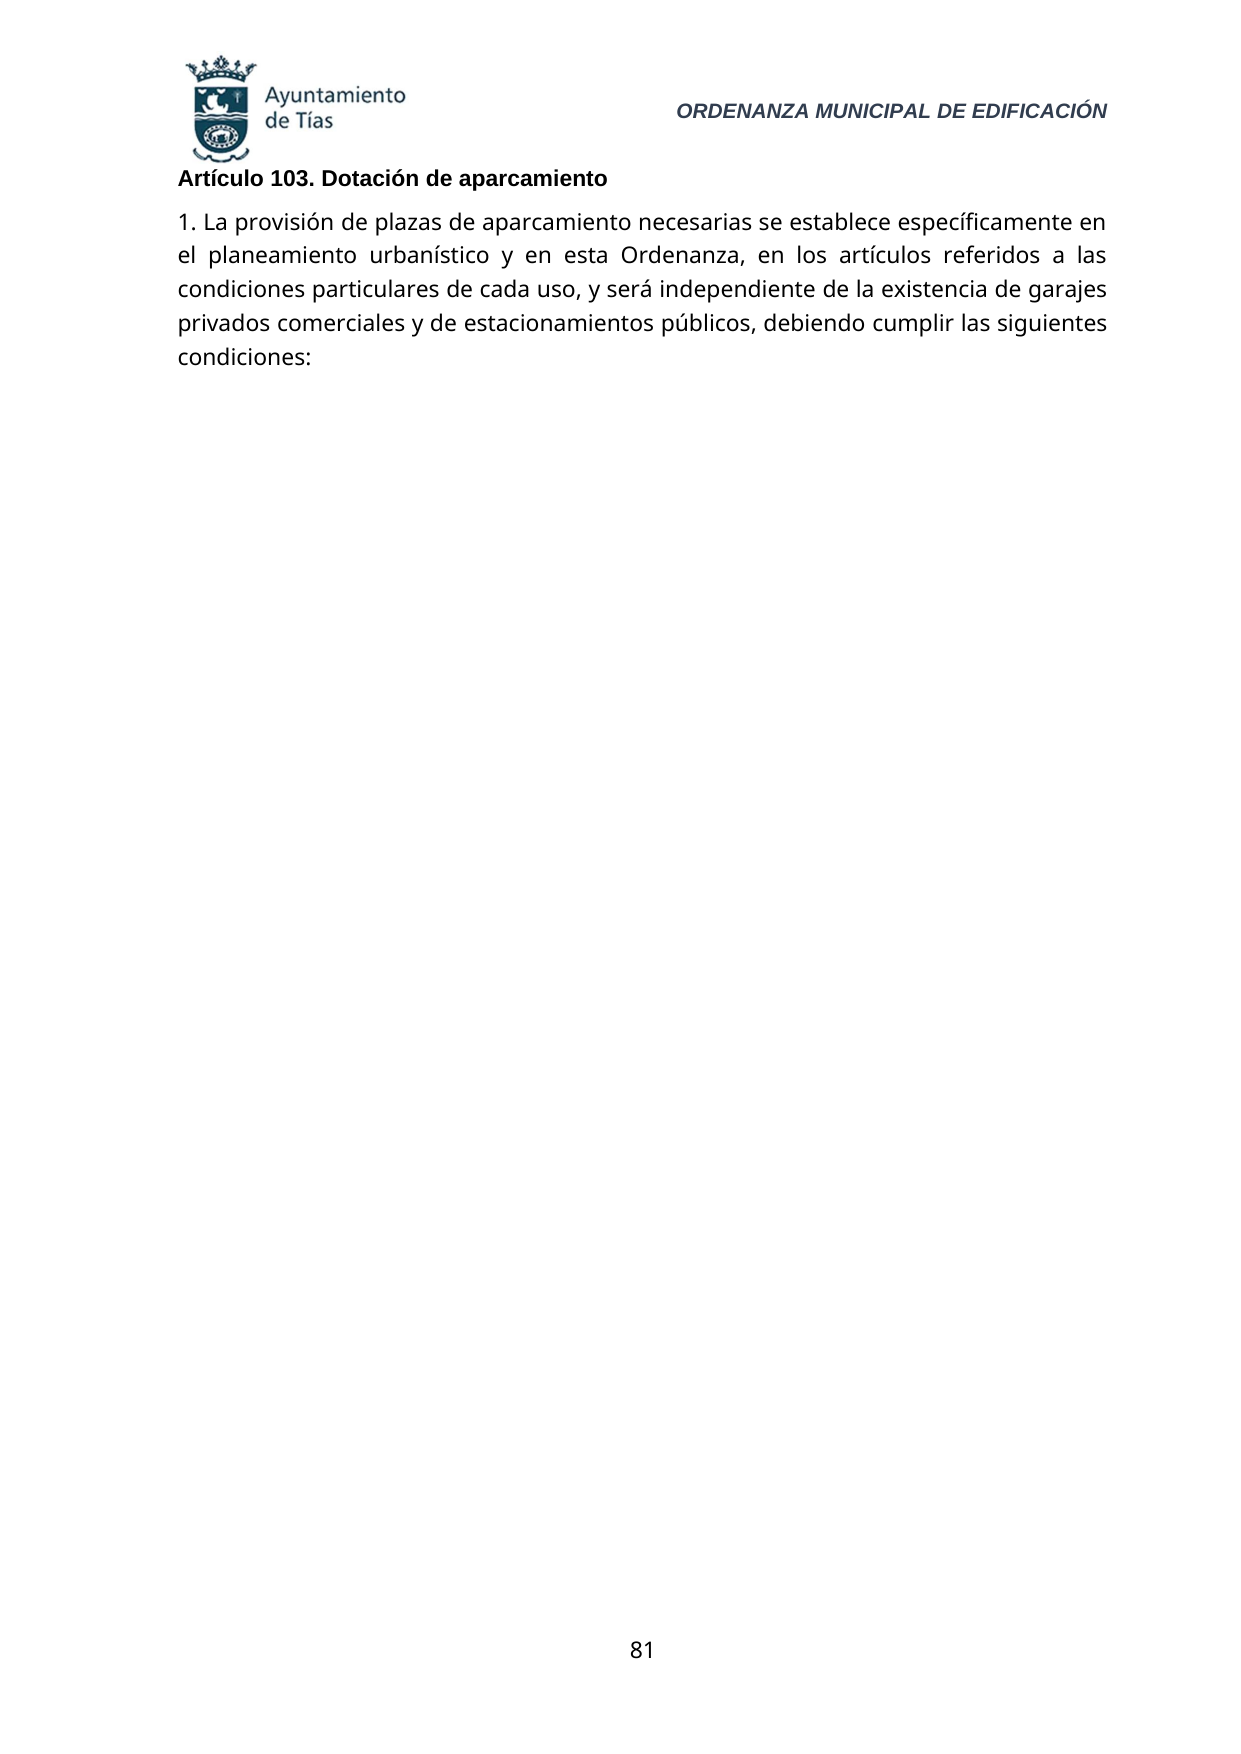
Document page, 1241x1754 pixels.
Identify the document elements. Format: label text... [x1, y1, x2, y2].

text 1. La provisión de plazas de aparcamiento necesarias se establece específicamente en el planeamiento urbanístico y en esta Ordenanza, en los artículos referidos a las condiciones particulares de cada uso, y será independiente de la existencia de garajes privados comerciales y de estacionamientos públicos, debiendo cumplir las siguientes condiciones: [177, 206, 1108, 372]
picture [184, 51, 409, 164]
subtitle Artículo 103. Dotación de aparcamiento [177, 164, 1121, 191]
